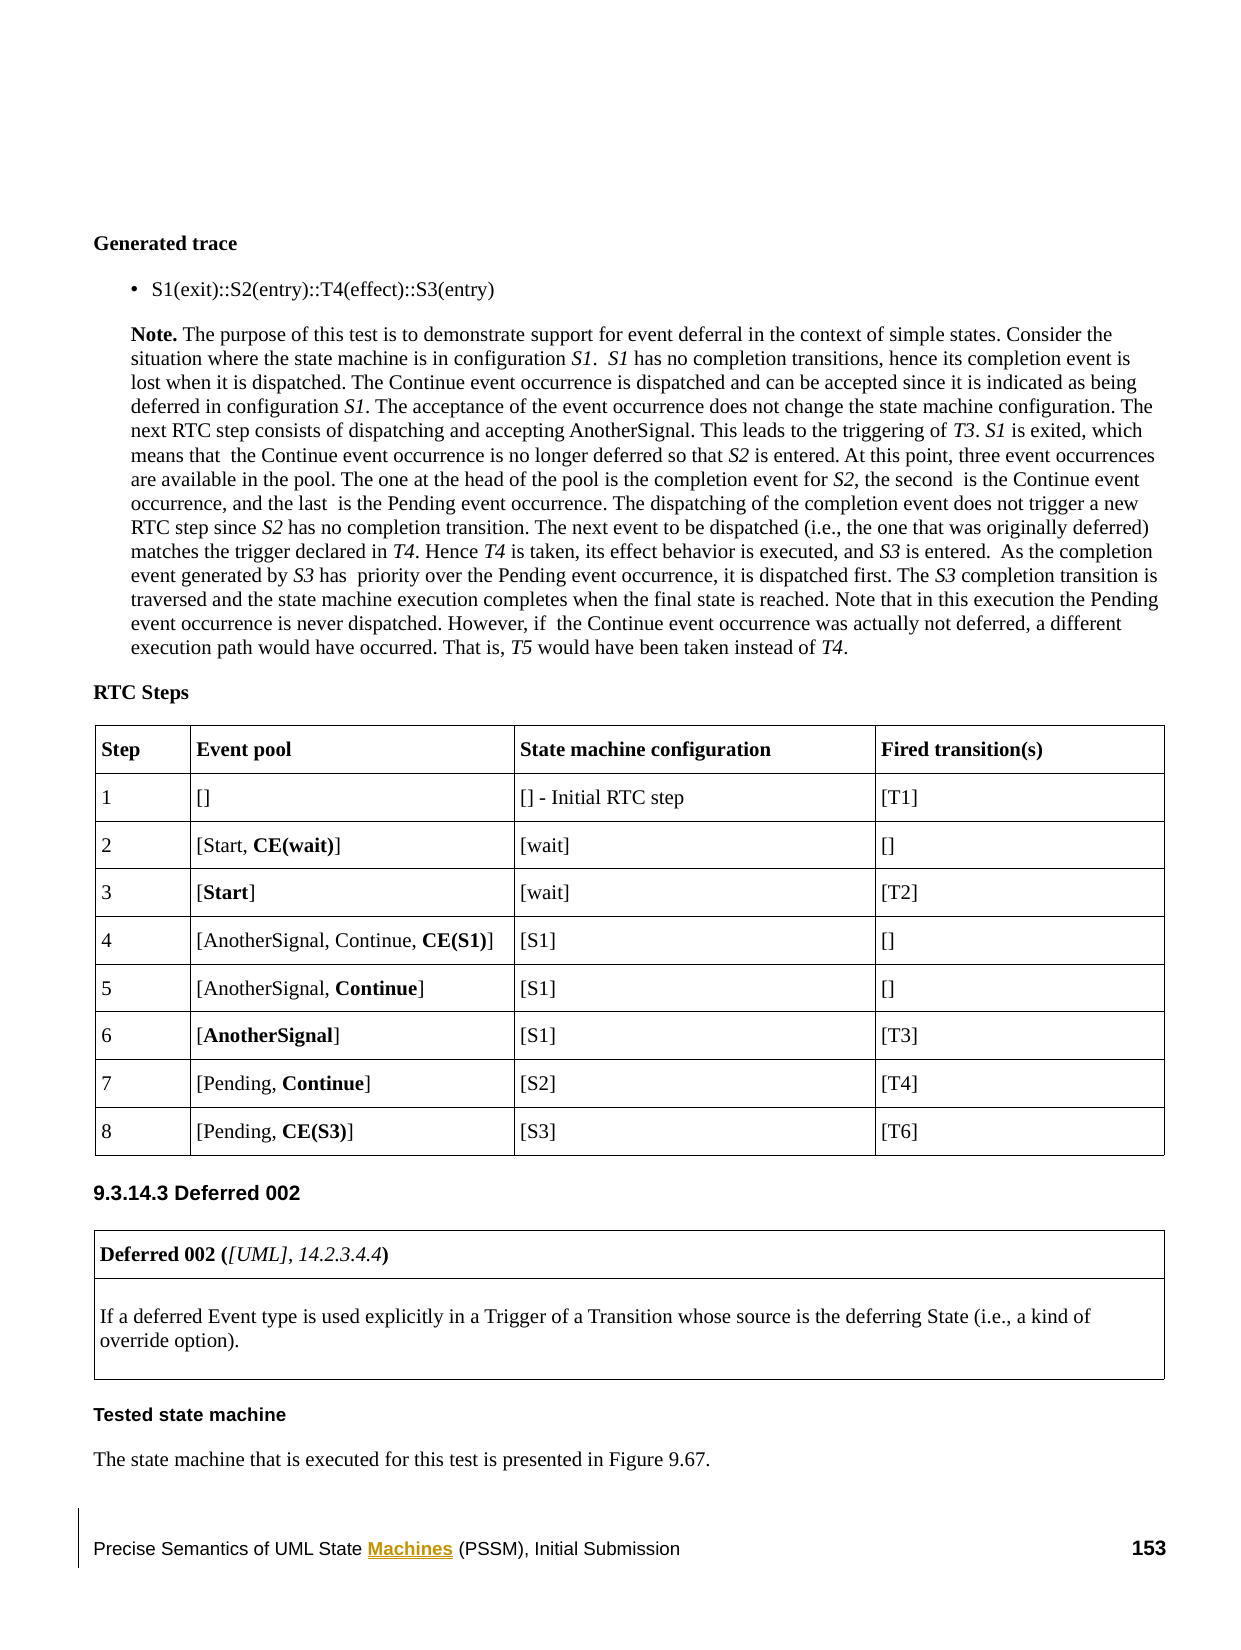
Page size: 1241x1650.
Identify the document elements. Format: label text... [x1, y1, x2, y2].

table_cell 5 [96, 965, 190, 1011]
table_cell [S2] [515, 1060, 875, 1107]
table_cell [] [876, 822, 1164, 868]
table_cell 1 [96, 774, 190, 821]
list S1(exit)::S2(entry)::T4(effect)::S3(entry) [131, 276, 1164, 301]
subtitle Deferred 002 [93, 1180, 1164, 1205]
text Generated trace [93, 231, 1164, 255]
table_cell [T4] [876, 1060, 1164, 1107]
table_cell [wait] [515, 822, 875, 868]
table_cell [AnotherSignal, Continue] [191, 965, 514, 1011]
table_header Deferred 002 ([UML], 14.2.3.4.4) [95, 1231, 1164, 1277]
table_cell [AnotherSignal, Continue, CE(S1)] [191, 917, 514, 964]
table_cell 7 [96, 1060, 190, 1107]
table_cell [T3] [876, 1012, 1164, 1059]
table_cell [S1] [515, 1012, 875, 1059]
table_cell [AnotherSignal] [191, 1012, 514, 1059]
table_cell [] [876, 965, 1164, 1011]
table_cell [S1] [515, 917, 875, 964]
table_cell 4 [96, 917, 190, 964]
table_cell If a deferred Event type is used explicitly in a Trigger of a Transition whose source is the deferring State (i.e., a kind of override option). [95, 1279, 1164, 1379]
text RTC Steps [93, 680, 1164, 704]
table_cell [S3] [515, 1108, 875, 1154]
table_cell [S1] [515, 965, 875, 1011]
table_cell 3 [96, 869, 190, 916]
table_cell [Pending, CE(S3)] [191, 1108, 514, 1154]
table_cell [Start] [191, 869, 514, 916]
table_cell [] [191, 774, 514, 821]
table_cell [T6] [876, 1108, 1164, 1154]
table_header State machine configuration [515, 726, 875, 773]
table_cell [T1] [876, 774, 1164, 821]
text The state machine that is executed for this test is presented in Figure 9.67. [93, 1447, 1164, 1471]
table_header Fired transition(s) [876, 726, 1164, 773]
table_header Step [96, 726, 190, 773]
table_cell [wait] [515, 869, 875, 916]
table_cell [Pending, Continue] [191, 1060, 514, 1107]
table_cell 2 [96, 822, 190, 868]
table_cell [] [876, 917, 1164, 964]
subtitle Tested state machine [93, 1404, 1164, 1426]
table_cell 6 [96, 1012, 190, 1059]
table_cell [] - Initial RTC step [515, 774, 875, 821]
table_cell [Start, CE(wait)] [191, 822, 514, 868]
table_cell 8 [96, 1108, 190, 1154]
text Note. The purpose of this test is to demonstrate support for event deferral in the context of simple states. Consider the situation where the state machine is in configuration S1. S1 has no completion transitions, hence its completion event is lost when it is dispatched. The Continue event occurrence is dispatched and can be accepted since it is indicated as being deferred in configuration S1. The acceptance of the event occurrence does not change the state machine configuration. The next RTC step consists of dispatching and accepting AnotherSignal. This leads to the triggering of T3. S1 is exited, which means that the Continue event occurrence is no longer deferred so that S2 is entered. At this point, three event occurrences are available in the pool. The one at the head of the pool is the completion event for S2, the second is the Continue event occurrence, and the last is the Pending event occurrence. The dispatching of the completion event does not trigger a new RTC step since S2 has no completion transition. The next event to be dispatched (i.e., the one that was originally deferred) matches the trigger declared in T4. Hence T4 is taken, its effect behavior is executed, and S3 is entered. As the completion event generated by S3 has priority over the Pending event occurrence, it is dispatched first. The S3 completion transition is traversed and the state machine execution completes when the final state is reached. Note that in this execution the Pending event occurrence is never dispatched. However, if the Continue event occurrence was actually not deferred, a different execution path would have occurred. That is, T5 would have been taken instead of T4. [131, 322, 1164, 659]
table_header Event pool [191, 726, 514, 773]
table_cell [T2] [876, 869, 1164, 916]
